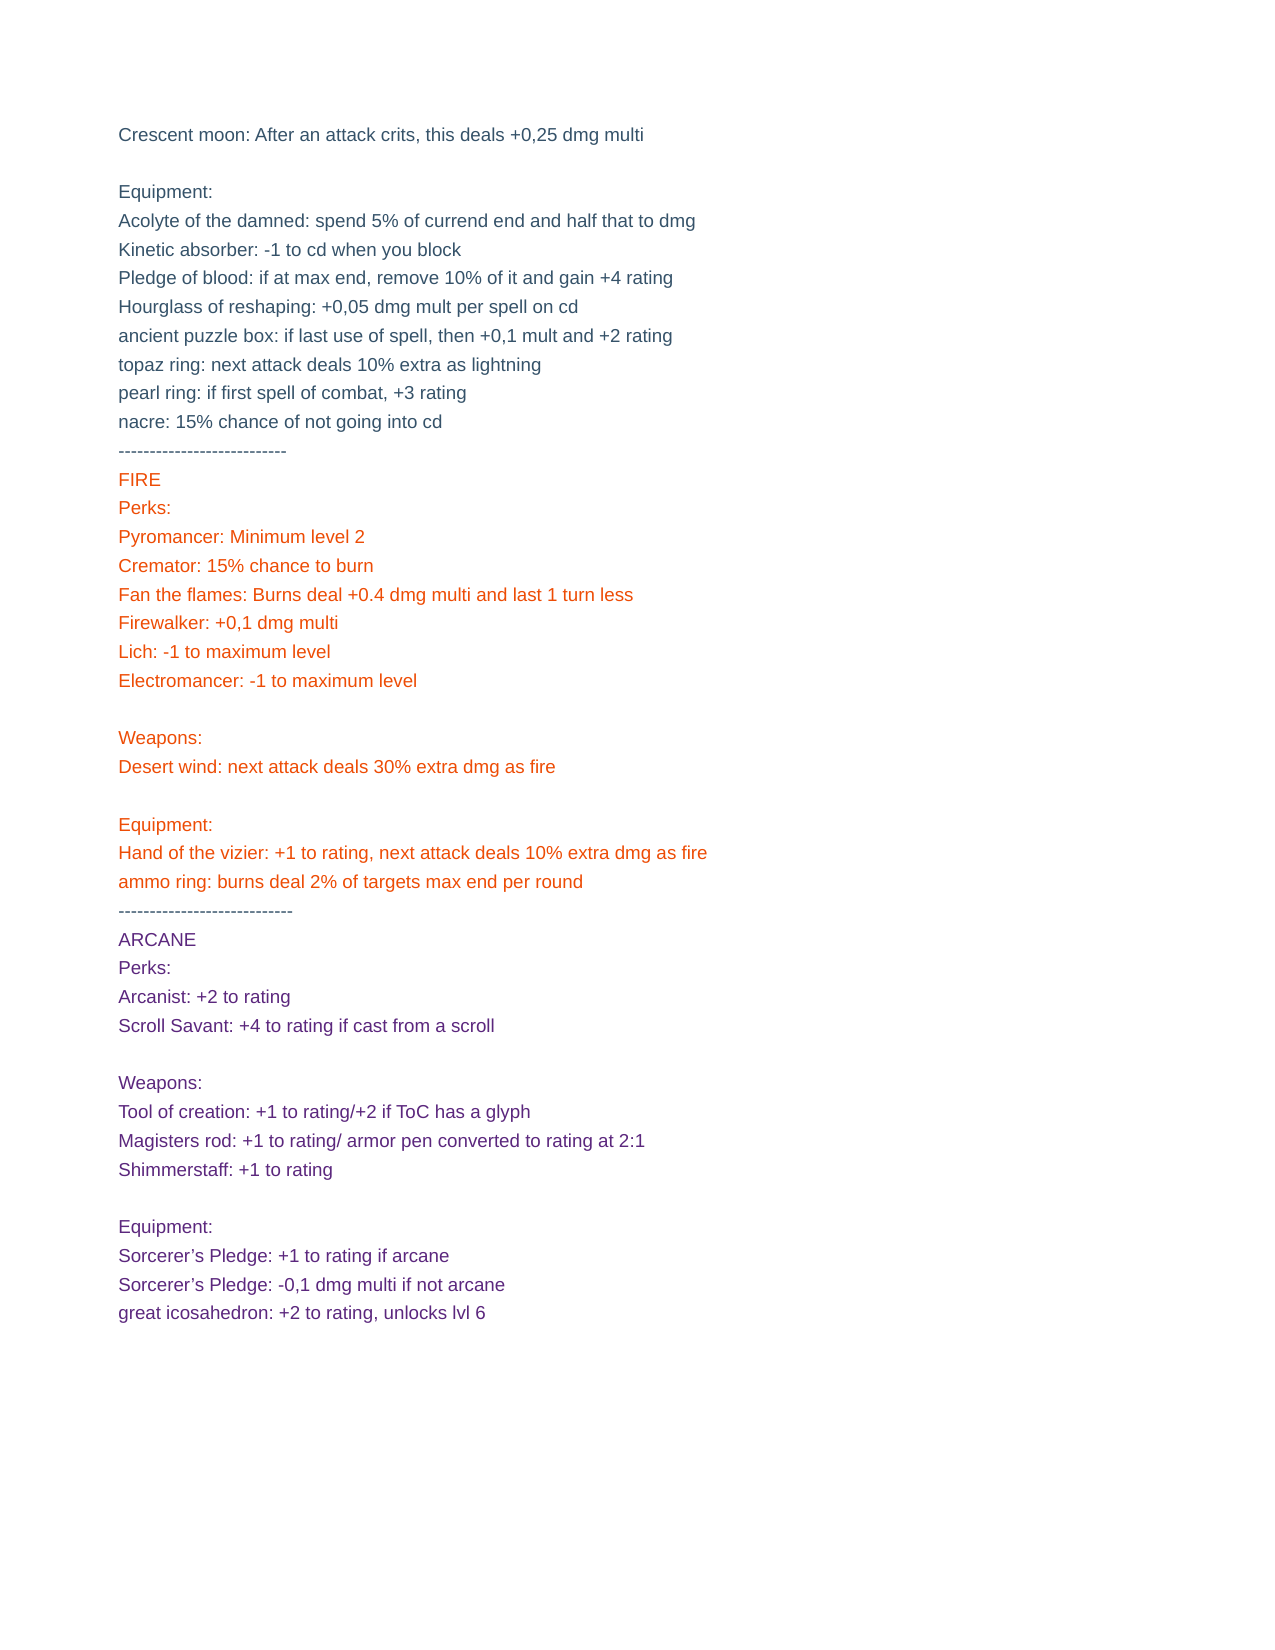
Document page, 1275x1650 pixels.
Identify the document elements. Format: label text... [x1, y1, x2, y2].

text Weapons: [118, 722, 1157, 751]
text Hourglass of reshaping: +0,05 dmg mult per spell on cd [118, 291, 1157, 319]
text Equipment: [118, 176, 1157, 204]
text pearl ring: if first spell of combat, +3 rating [118, 377, 1157, 406]
text ammo ring: burns deal 2% of targets max end per round ---------------------------- ARCANE [118, 866, 1157, 952]
text great icosahedron: +2 to rating, unlocks lvl 6 [118, 1297, 1157, 1326]
text Arcanist: +2 to rating [118, 981, 1157, 1009]
text --------------------------- FIRE [118, 434, 1157, 492]
text Perks: [118, 492, 1157, 521]
text Scroll Savant: +4 to rating if cast from a scroll [118, 1009, 1157, 1038]
text Magisters rod: +1 to rating/ armor pen converted to rating at 2:1 [118, 1124, 1157, 1153]
text Cremator: 15% chance to burn [118, 549, 1157, 578]
text nacre: 15% chance of not going into cd [118, 406, 1157, 434]
text Pyromancer: Minimum level 2 [118, 521, 1157, 549]
text Firewalker: +0,1 dmg multi [118, 607, 1157, 636]
text ancient puzzle box: if last use of spell, then +0,1 mult and +2 rating [118, 319, 1157, 348]
text Tool of creation: +1 to rating/+2 if ToC has a glyph [118, 1096, 1157, 1124]
text Perks: [118, 952, 1157, 981]
text topaz ring: next attack deals 10% extra as lightning [118, 348, 1157, 377]
text Electromancer: -1 to maximum level [118, 664, 1157, 693]
text Equipment: [118, 1211, 1157, 1239]
text Pledge of blood: if at max end, remove 10% of it and gain +4 rating [118, 262, 1157, 291]
text Desert wind: next attack deals 30% extra dmg as fire [118, 751, 1157, 779]
text Sorcerer’s Pledge: +1 to rating if arcane [118, 1239, 1157, 1268]
text Acolyte of the damned: spend 5% of currend end and half that to dmg [118, 204, 1157, 233]
text Fan the flames: Burns deal +0.4 dmg multi and last 1 turn less [118, 578, 1157, 607]
text Kinetic absorber: -1 to cd when you block [118, 233, 1157, 262]
text Lich: -1 to maximum level [118, 636, 1157, 664]
text Shimmerstaff: +1 to rating [118, 1153, 1157, 1182]
text Weapons: [118, 1067, 1157, 1096]
text Hand of the vizier: +1 to rating, next attack deals 10% extra dmg as fire [118, 837, 1157, 866]
text Equipment: [118, 808, 1157, 837]
text Sorcerer’s Pledge: -0,1 dmg multi if not arcane [118, 1268, 1157, 1297]
text Crescent moon: After an attack crits, this deals +0,25 dmg multi [118, 118, 1157, 147]
